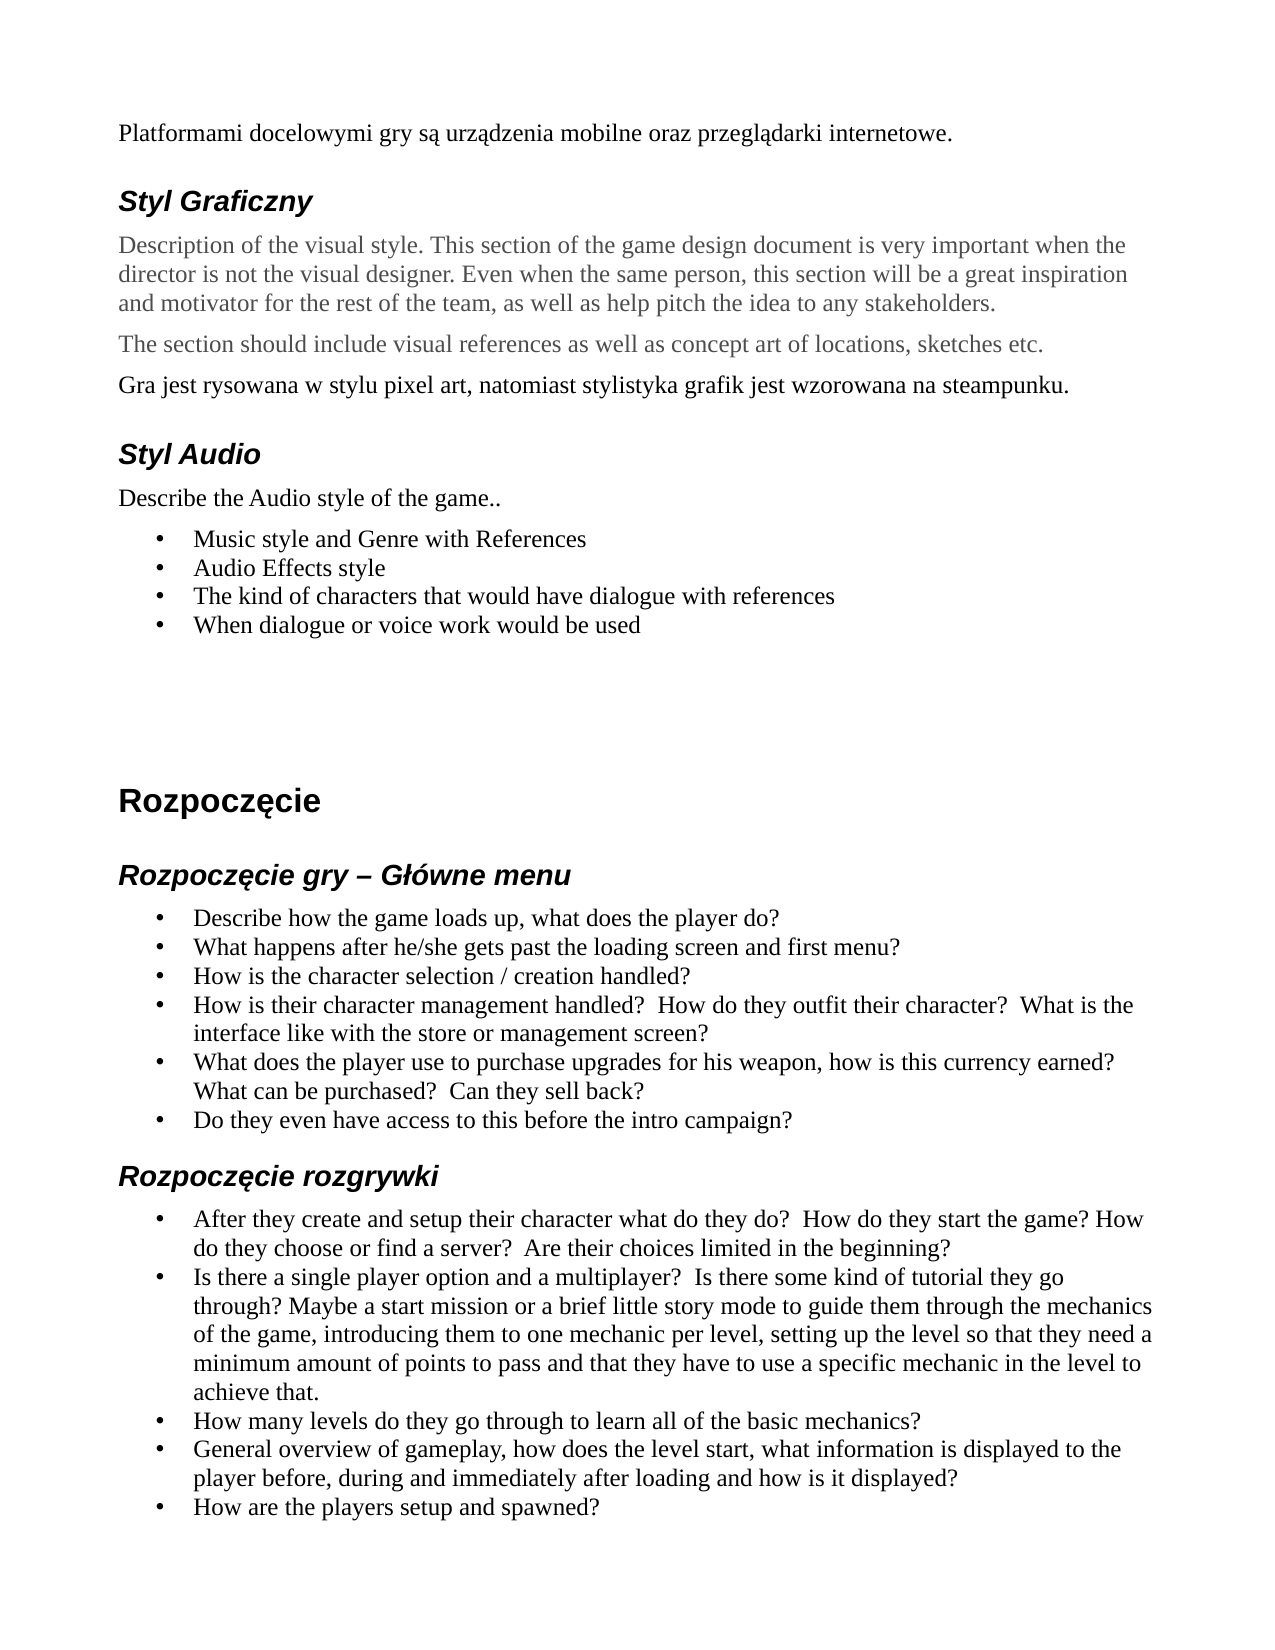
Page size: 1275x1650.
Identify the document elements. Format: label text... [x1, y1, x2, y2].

text Description of the visual style. This section of the game design document is very important when the director is not the visual designer. Even when the same person, this section will be a great inspiration and motivator for the rest of the team, as well as help pitch the idea to any stakeholders. [118, 230, 1157, 317]
list Audio Effects style [156, 553, 1157, 581]
subtitle Rozpoczęcie gry – Główne menu [118, 857, 1157, 891]
text The section should include visual references as well as concept art of locations, sketches etc. [118, 329, 1157, 358]
list When dialogue or voice work would be used [156, 610, 1157, 639]
list The kind of characters that would have dialogue with references [156, 581, 1157, 610]
list How many levels do they go through to learn all of the basic mechanics? [156, 1406, 1157, 1434]
list What happens after he/she gets past the loading screen and first menu? [156, 932, 1157, 961]
list What does the player use to purchase upgrades for his weapon, how is this currency earned? What can be purchased? Can they sell back? [156, 1047, 1157, 1105]
list How is their character management handled? How do they outfit their character? What is the interface like with the store or management screen? [156, 990, 1157, 1047]
list How is the character selection / creation handled? [156, 961, 1157, 990]
list How are the players setup and spawned? [156, 1492, 1157, 1521]
list Describe how the game loads up, what does the player do? [156, 903, 1157, 932]
list General overview of gameplay, how does the level start, what information is displayed to the player before, during and immediately after loading and how is it displayed? [156, 1434, 1157, 1492]
list Do they even have access to this before the intro campaign? [156, 1105, 1157, 1133]
subtitle Rozpoczęcie rozgrywki [118, 1158, 1157, 1192]
list Is there a single player option and a multiplayer? Is there some kind of tutorial they go through? Maybe a start mission or a brief little story mode to guide them through the mechanics of the game, introducing them to one mechanic per level, setting up the level so that they need a minimum amount of points to pass and that they have to use a specific mechanic in the level to achieve that. [156, 1262, 1157, 1406]
list Music style and Genre with References [156, 524, 1157, 553]
text Describe the Audio style of the game.. [118, 483, 1157, 511]
subtitle Styl Audio [118, 437, 1157, 470]
subtitle Rozpoczęcie [118, 781, 1157, 820]
text Gra jest rysowana w stylu pixel art, natomiast stylistyka grafik jest wzorowana na steampunku. [118, 370, 1157, 399]
text Platformami docelowymi gry są urządzenia mobilne oraz przeglądarki internetowe. [118, 118, 1157, 147]
list After they create and setup their character what do they do? How do they start the game? How do they choose or find a server? Are their choices limited in the beginning? [156, 1204, 1157, 1262]
subtitle Styl Graficzny [118, 184, 1157, 218]
